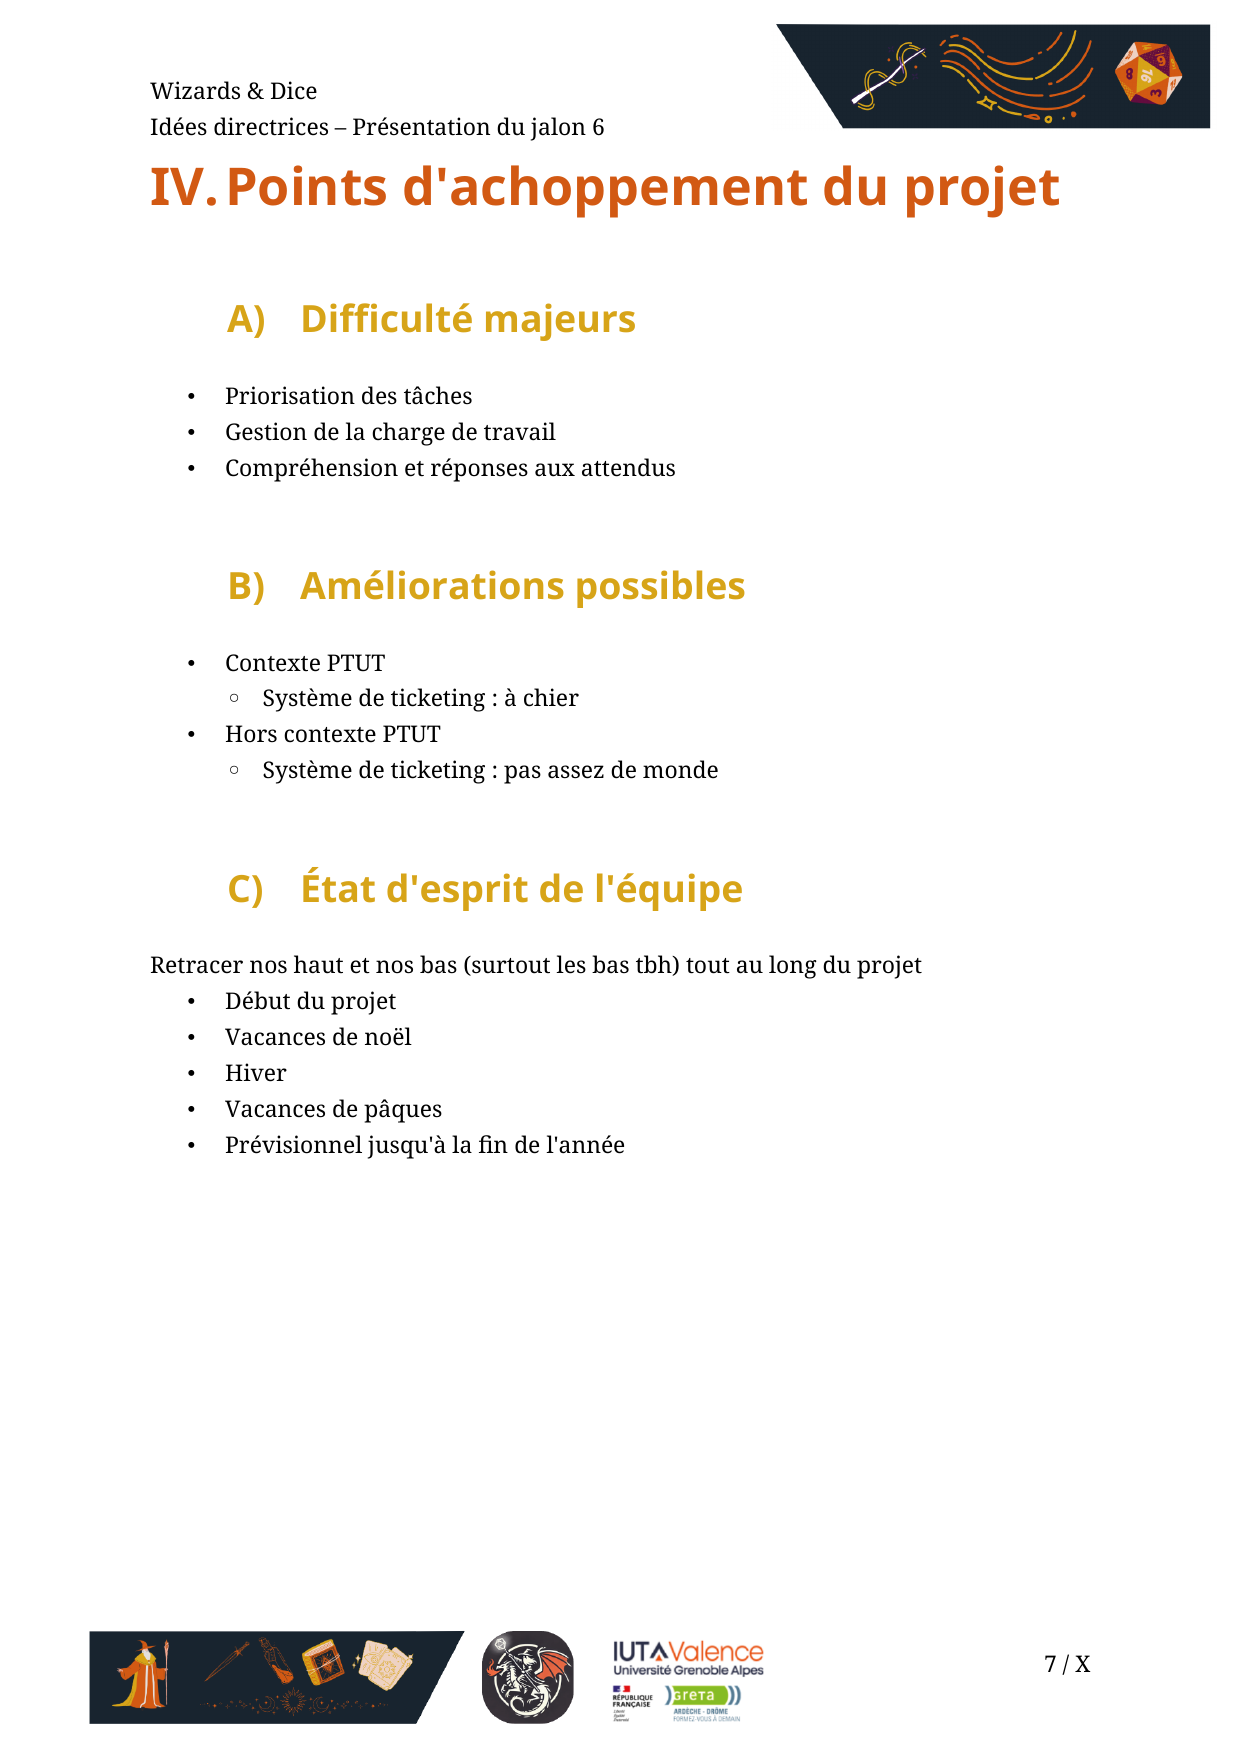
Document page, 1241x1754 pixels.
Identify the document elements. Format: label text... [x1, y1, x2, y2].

list Prévisionnel jusqu'à la fin de l'année [187, 1129, 1090, 1160]
list Contexte PTUT [187, 646, 1090, 678]
subtitle Améliorations possibles [227, 559, 1090, 611]
text Retracer nos haut et nos bas (surtout les bas tbh) tout au long du projet [150, 949, 1090, 980]
list Système de ticketing : pas assez de monde [225, 754, 1090, 786]
list Priorisation des tâches [187, 380, 1090, 411]
picture [81, 1620, 788, 1733]
list Compréhension et réponses aux attendus [187, 452, 1090, 483]
subtitle Difficulté majeurs [227, 293, 1090, 344]
list Hors contexte PTUT [187, 718, 1090, 749]
subtitle État d'esprit de l'équipe [227, 862, 1090, 913]
list Hiver [187, 1057, 1090, 1088]
list Gestion de la charge de travail [187, 416, 1090, 447]
picture [771, 21, 1218, 131]
list Vacances de noël [187, 1021, 1090, 1052]
list Système de ticketing : à chier [225, 682, 1090, 714]
list Vacances de pâques [187, 1093, 1090, 1124]
list Début du projet [187, 985, 1090, 1016]
subtitle Points d'achoppement du projet [150, 150, 1090, 221]
